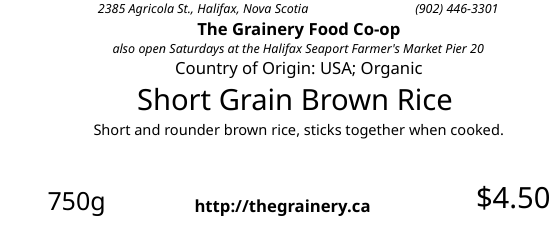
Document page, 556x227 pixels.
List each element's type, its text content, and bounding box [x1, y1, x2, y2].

table_cell $4.50 [415, 175, 550, 217]
table_cell http://thegrainery.ca [149, 175, 415, 217]
table_cell Country of Origin: USA; Organic Short Grain Brown Rice Short and rounder brown rice, sticks together when cooked. [47, 57, 550, 175]
table_header 2385 Agricola St., Halifax, Nova Scotia (902) 446-3301 The Grainery Food Co-op also open Saturdays at the Halifax Seaport Farmer's Market Pier 20 [47, 0, 550, 57]
table_cell 750g [47, 175, 149, 217]
